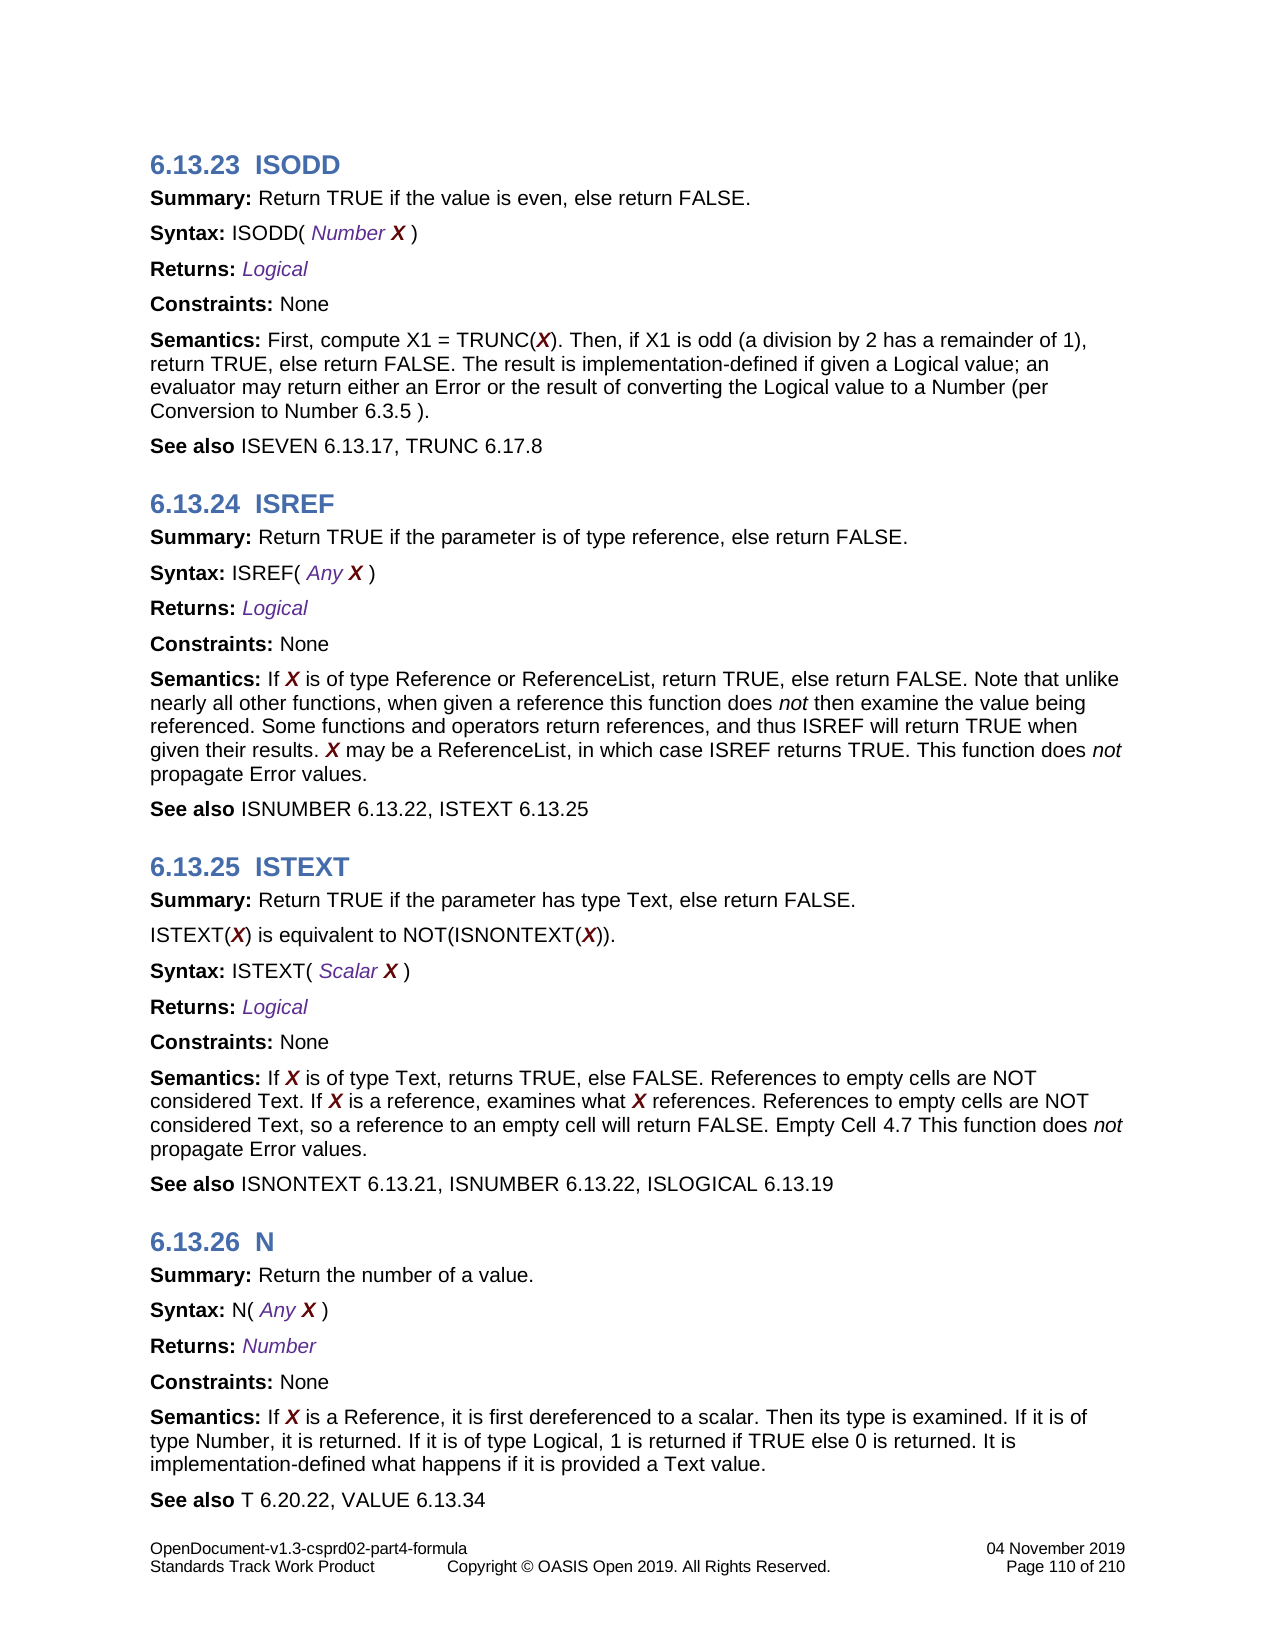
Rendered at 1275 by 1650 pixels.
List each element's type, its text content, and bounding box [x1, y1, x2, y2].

text Summary: Return TRUE if the value is even, else return FALSE. [150, 186, 1125, 209]
text Syntax: ISTEXT( Scalar X ) [150, 959, 1125, 983]
subtitle ISREF [150, 489, 1125, 519]
text Returns: Number [150, 1334, 1125, 1358]
text Constraints: None [150, 293, 1125, 316]
text Semantics: First, compute X1 = TRUNC(X). Then, if X1 is odd (a division by 2 has a remainder of 1), return TRUE, else return FALSE. The result is implementation-defined if given a Logical value; an evaluator may return either an Error or the result of converting the Logical value to a Number (per Conversion to Number 6.3.5 ). [150, 328, 1125, 423]
subtitle N [150, 1227, 1125, 1257]
text Constraints: None [150, 1031, 1125, 1054]
text Syntax: ISODD( Number X ) [150, 222, 1125, 245]
text Semantics: If X is of type Reference or ReferenceList, return TRUE, else return FALSE. Note that unlike nearly all other functions, when given a reference this function does not then examine the value being referenced. Some functions and operators return references, and thus ISREF will return TRUE when given their results. X may be a ReferenceList, in which case ISREF returns TRUE. This function does not propagate Error values. [150, 668, 1125, 786]
text Constraints: None [150, 632, 1125, 656]
subtitle ISODD [150, 150, 1125, 180]
text Semantics: If X is a Reference, it is first dereferenced to a scalar. Then its type is examined. If it is of type Number, it is returned. If it is of type Logical, 1 is returned if TRUE else 0 is returned. It is implementation-defined what happens if it is provided a Text value. [150, 1406, 1125, 1476]
text See also ISNONTEXT 6.13.21, ISNUMBER 6.13.22, ISLOGICAL 6.13.19 [150, 1173, 1125, 1196]
text Returns: Logical [150, 597, 1125, 620]
text ISTEXT(X) is equivalent to NOT(ISNONTEXT(X)). [150, 924, 1125, 947]
text Syntax: ISREF( Any X ) [150, 561, 1125, 584]
text Returns: Logical [150, 257, 1125, 281]
text Semantics: If X is of type Text, returns TRUE, else FALSE. References to empty cells are NOT considered Text. If X is a reference, examines what X references. References to empty cells are NOT considered Text, so a reference to an empty cell will return FALSE. Empty Cell 4.7 This function does not propagate Error values. [150, 1066, 1125, 1161]
text See also ISEVEN 6.13.17, TRUNC 6.17.8 [150, 435, 1125, 458]
text Summary: Return the number of a value. [150, 1263, 1125, 1287]
subtitle ISTEXT [150, 852, 1125, 882]
text Syntax: N( Any X ) [150, 1299, 1125, 1322]
text See also T 6.20.22, VALUE 6.13.34 [150, 1488, 1125, 1512]
text Summary: Return TRUE if the parameter is of type reference, else return FALSE. [150, 525, 1125, 549]
text Returns: Logical [150, 995, 1125, 1019]
text See also ISNUMBER 6.13.22, ISTEXT 6.13.25 [150, 798, 1125, 821]
text Summary: Return TRUE if the parameter has type Text, else return FALSE. [150, 888, 1125, 912]
text Constraints: None [150, 1370, 1125, 1394]
